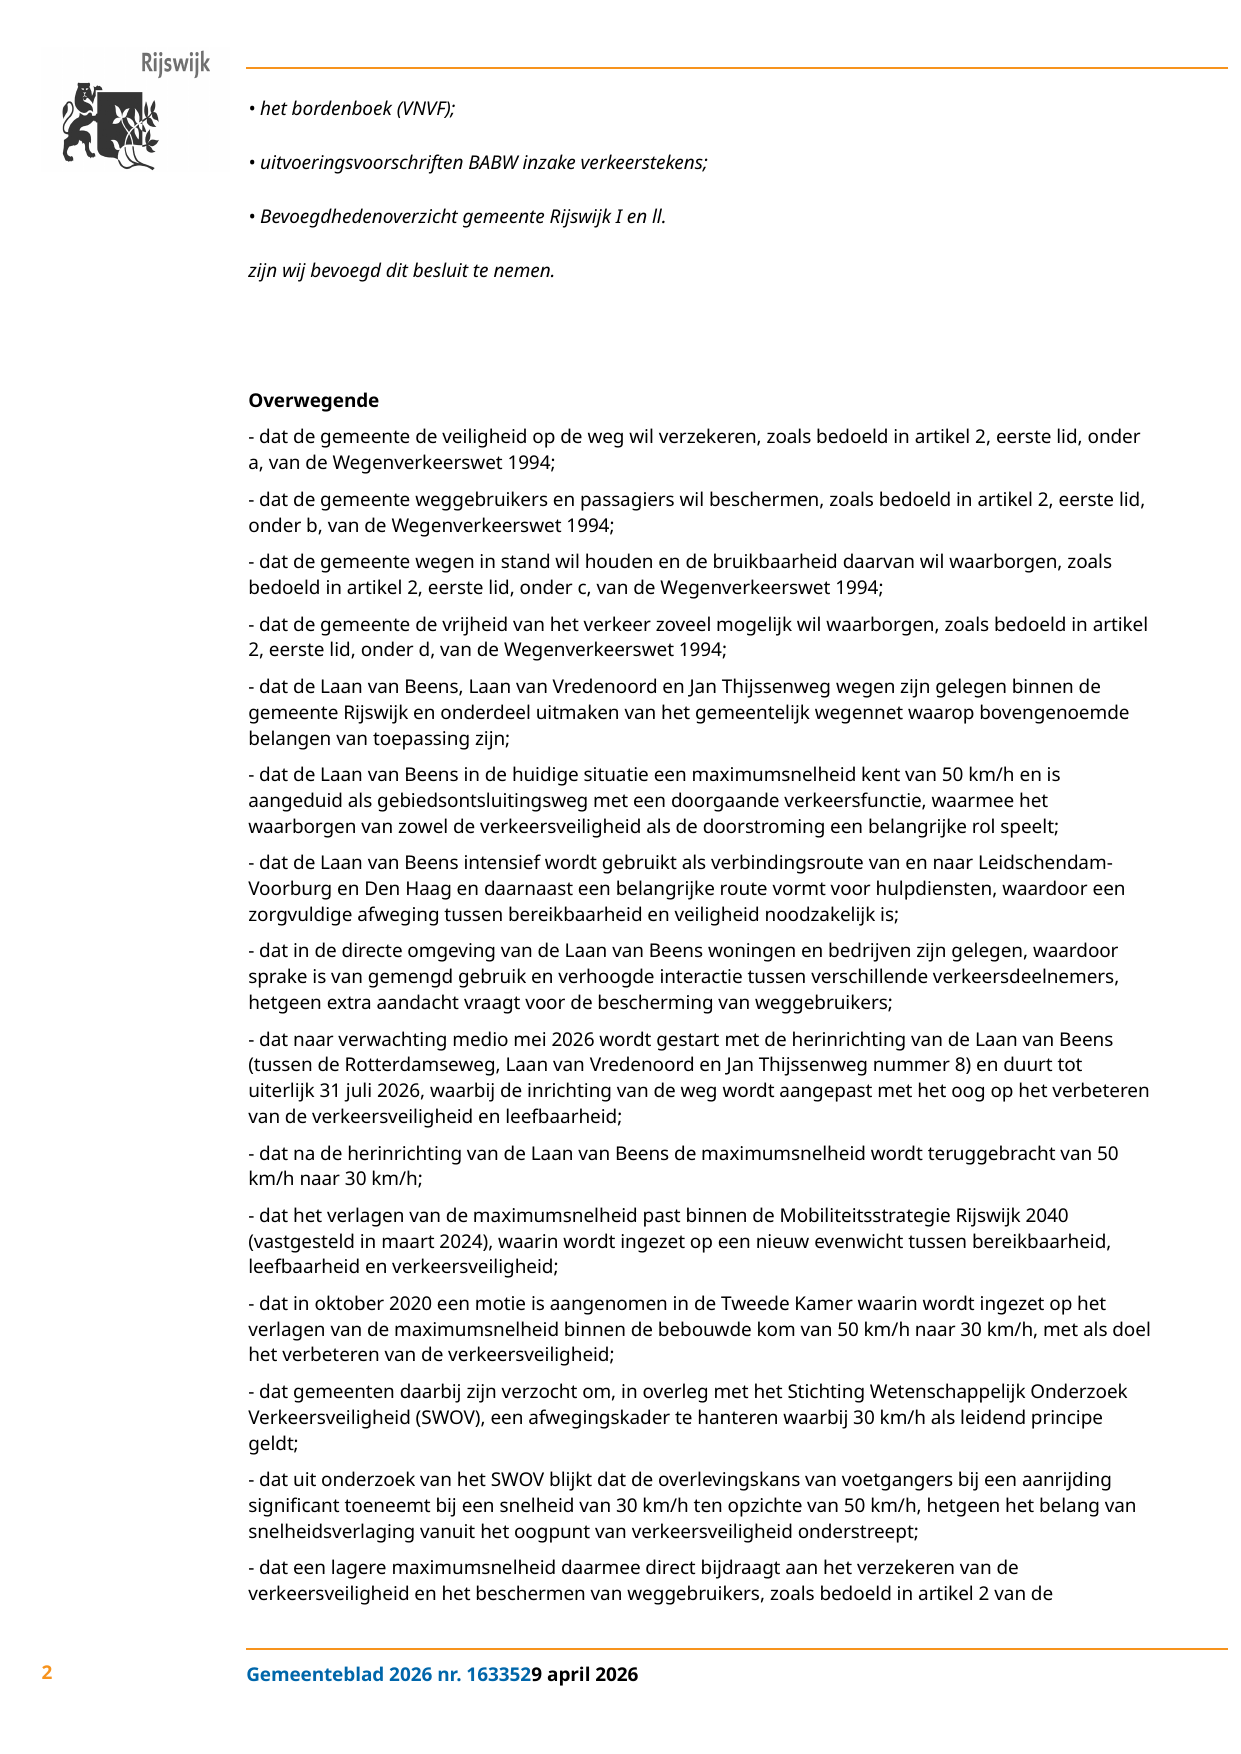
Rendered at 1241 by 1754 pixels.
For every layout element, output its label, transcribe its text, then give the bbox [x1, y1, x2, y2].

text - dat in oktober 2020 een motie is aangenomen in de Tweede Kamer waarin wordt ingezet op het verlagen van de maximumsnelheid binnen de bebouwde kom van 50 km/h naar 30 km/h, met als doel het verbeteren van de verkeersveiligheid; [248, 1290, 1152, 1367]
text - dat naar verwachting medio mei 2026 wordt gestart met de herinrichting van de Laan van Beens (tussen de Rotterdamseweg, Laan van Vredenoord en Jan Thijssenweg nummer 8) en duurt tot uiterlijk 31 juli 2026, waarbij de inrichting van de weg wordt aangepast met het oog op het verbeteren van de verkeersveiligheid en leefbaarheid; [248, 1026, 1152, 1129]
text - dat de Laan van Beens, Laan van Vredenoord en Jan Thijssenweg wegen zijn gelegen binnen de gemeente Rijswijk en onderdeel uitmaken van het gemeentelijk wegennet waarop bovengenoemde belangen van toepassing zijn; [248, 673, 1152, 751]
text • Bevoegdhedenoverzicht gemeente Rijswijk I en ll. [248, 203, 1152, 229]
text - dat de Laan van Beens intensief wordt gebruikt als verbindingsroute van en naar Leidschendam-Voorburg en Den Haag en daarnaast een belangrijke route vormt voor hulpdiensten, waardoor een zorgvuldige afweging tussen bereikbaarheid en veiligheid noodzakelijk is; [248, 849, 1152, 927]
text zijn wij bevoegd dit besluit te nemen. [248, 257, 1152, 283]
text Overwegende [248, 387, 1152, 413]
text - dat de Laan van Beens in de huidige situatie een maximumsnelheid kent van 50 km/h en is aangeduid als gebiedsontsluitingsweg met een doorgaande verkeersfunctie, waarmee het waarborgen van zowel de verkeersveiligheid als de doorstroming een belangrijke rol speelt; [248, 761, 1152, 839]
text - dat de gemeente de veiligheid op de weg wil verzekeren, zoals bedoeld in artikel 2, eerste lid, onder a, van de Wegenverkeerswet 1994; [248, 424, 1152, 475]
text - dat een lagere maximumsnelheid daarmee direct bijdraagt aan het verzekeren van de verkeersveiligheid en het beschermen van weggebruikers, zoals bedoeld in artikel 2 van de [248, 1554, 1152, 1606]
picture [41, 47, 231, 172]
text • uitvoeringsvoorschriften BABW inzake verkeerstekens; [248, 149, 1152, 174]
text - dat na de herinrichting van de Laan van Beens de maximumsnelheid wordt teruggebracht van 50 km/h naar 30 km/h; [248, 1140, 1152, 1191]
text - dat gemeenten daarbij zijn verzocht om, in overleg met het Stichting Wetenschappelijk Onderzoek Verkeersveiligheid (SWOV), een afwegingskader te hanteren waarbij 30 km/h als leidend principe geldt; [248, 1378, 1152, 1456]
text - dat de gemeente weggebruikers en passagiers wil beschermen, zoals bedoeld in artikel 2, eerste lid, onder b, van de Wegenverkeerswet 1994; [248, 486, 1152, 538]
text - dat de gemeente wegen in stand wil houden en de bruikbaarheid daarvan wil waarborgen, zoals bedoeld in artikel 2, eerste lid, onder c, van de Wegenverkeerswet 1994; [248, 548, 1152, 600]
text - dat het verlagen van de maximumsnelheid past binnen de Mobiliteitsstrategie Rijswijk 2040 (vastgesteld in maart 2024), waarin wordt ingezet op een nieuw evenwicht tussen bereikbaarheid, leefbaarheid en verkeersveiligheid; [248, 1202, 1152, 1279]
text - dat uit onderzoek van het SWOV blijkt dat de overlevingskans van voetgangers bij een aanrijding significant toeneemt bij een snelheid van 30 km/h ten opzichte van 50 km/h, hetgeen het belang van snelheidsverlaging vanuit het oogpunt van verkeersveiligheid onderstreept; [248, 1466, 1152, 1544]
text - dat in de directe omgeving van de Laan van Beens woningen en bedrijven zijn gelegen, waardoor sprake is van gemengd gebruik en verhoogde interactie tussen verschillende verkeersdeelnemers, hetgeen extra aandacht vraagt voor de bescherming van weggebruikers; [248, 938, 1152, 1015]
text • het bordenboek (VNVF); [248, 95, 1152, 121]
text - dat de gemeente de vrijheid van het verkeer zoveel mogelijk wil waarborgen, zoals bedoeld in artikel 2, eerste lid, onder d, van de Wegenverkeerswet 1994; [248, 611, 1152, 662]
